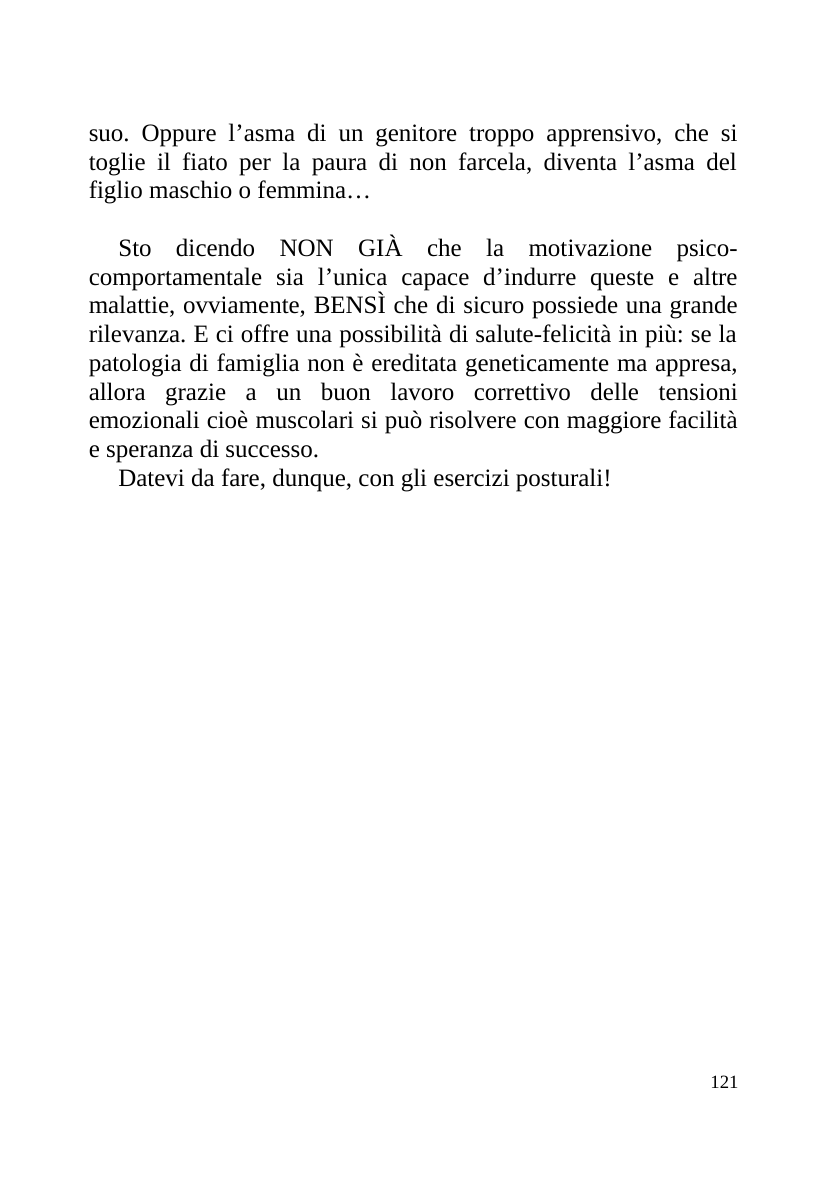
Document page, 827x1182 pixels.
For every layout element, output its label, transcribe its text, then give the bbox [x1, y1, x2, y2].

text suo. Oppure l’asma di un genitore troppo apprensivo, che si toglie il fiato per la paura di non farcela, diventa l’asma del figlio maschio o femmina… [88, 118, 738, 204]
text Sto dicendo NON GIÀ che la motivazione psico-comportamentale sia l’unica capace d’indurre queste e altre malattie, ovviamente, BENSÌ che di sicuro possiede una grande rilevanza. E ci offre una possibilità di salute-felicità in più: se la patologia di famiglia non è ereditata geneticamente ma appresa, allora grazie a un buon lavoro correttivo delle tensioni emozionali cioè muscolari si può risolvere con maggiore facilità e speranza di successo. [88, 233, 738, 463]
text Datevi da fare, dunque, con gli esercizi posturali! [88, 463, 738, 492]
